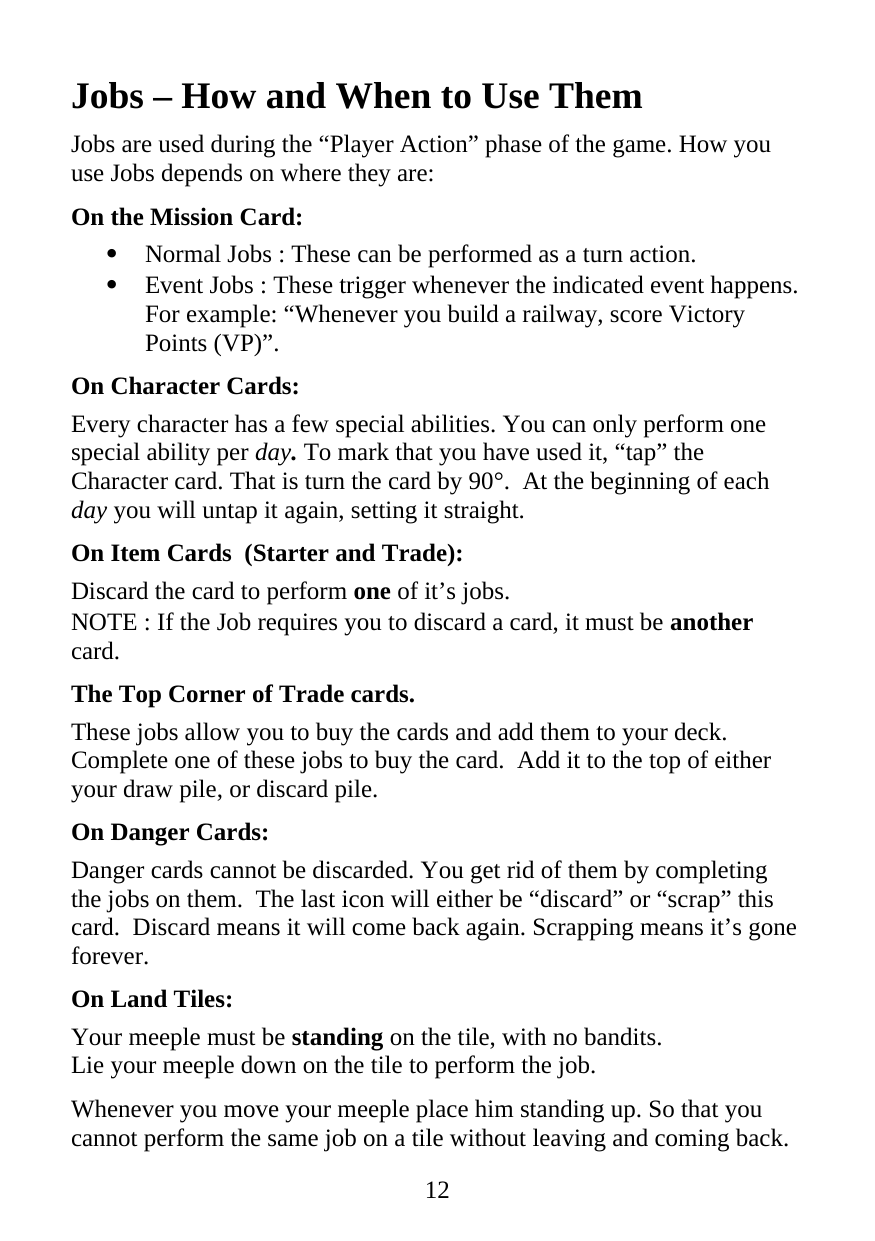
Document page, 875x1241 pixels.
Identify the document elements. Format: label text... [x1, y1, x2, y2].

text Jobs are used during the “Player Action” phase of the game. How you use Jobs depends on where they are: [71, 129, 803, 187]
subtitle Jobs – How and When to Use Them [71, 74, 803, 117]
text NOTE : If the Job requires you to discard a card, it must be another card. [71, 607, 803, 665]
text These jobs allow you to buy the cards and add them to your deck. Complete one of these jobs to buy the card. Add it to the top of either your draw pile, or discard pile. [71, 717, 803, 803]
text On the Mission Card: [71, 202, 803, 230]
list Normal Jobs : These can be performed as a turn action. [107, 239, 803, 268]
text On Land Tiles: [71, 984, 803, 1013]
text On Item Cards (Starter and Trade): [71, 538, 803, 567]
text Discard the card to perform one of it’s jobs. [71, 576, 803, 604]
text Your meeple must be standing on the tile, with no bandits. Lie your meeple down on the tile to perform the job. [71, 1022, 803, 1079]
text On Character Cards: [71, 371, 803, 400]
text Every character has a few special abilities. You can only perform one special ability per day. To mark that you have used it, “tap” the Character card. That is turn the card by 90°. At the beginning of each day you will untap it again, setting it straight. [71, 409, 803, 524]
text Whenever you move your meeple place him standing up. So that you cannot perform the same job on a tile without leaving and coming back. [71, 1094, 803, 1151]
text Danger cards cannot be discarded. You get rid of them by completing the jobs on them. The last icon will either be “discard” or “scrap” this card. Discard means it will come back again. Scrapping means it’s gone forever. [71, 855, 803, 970]
text The Top Corner of Trade cards. [71, 679, 803, 708]
list Event Jobs : These trigger whenever the indicated event happens. For example: “Whenever you build a railway, score Victory Points (VP)”. [107, 271, 803, 357]
text On Danger Cards: [71, 817, 803, 846]
